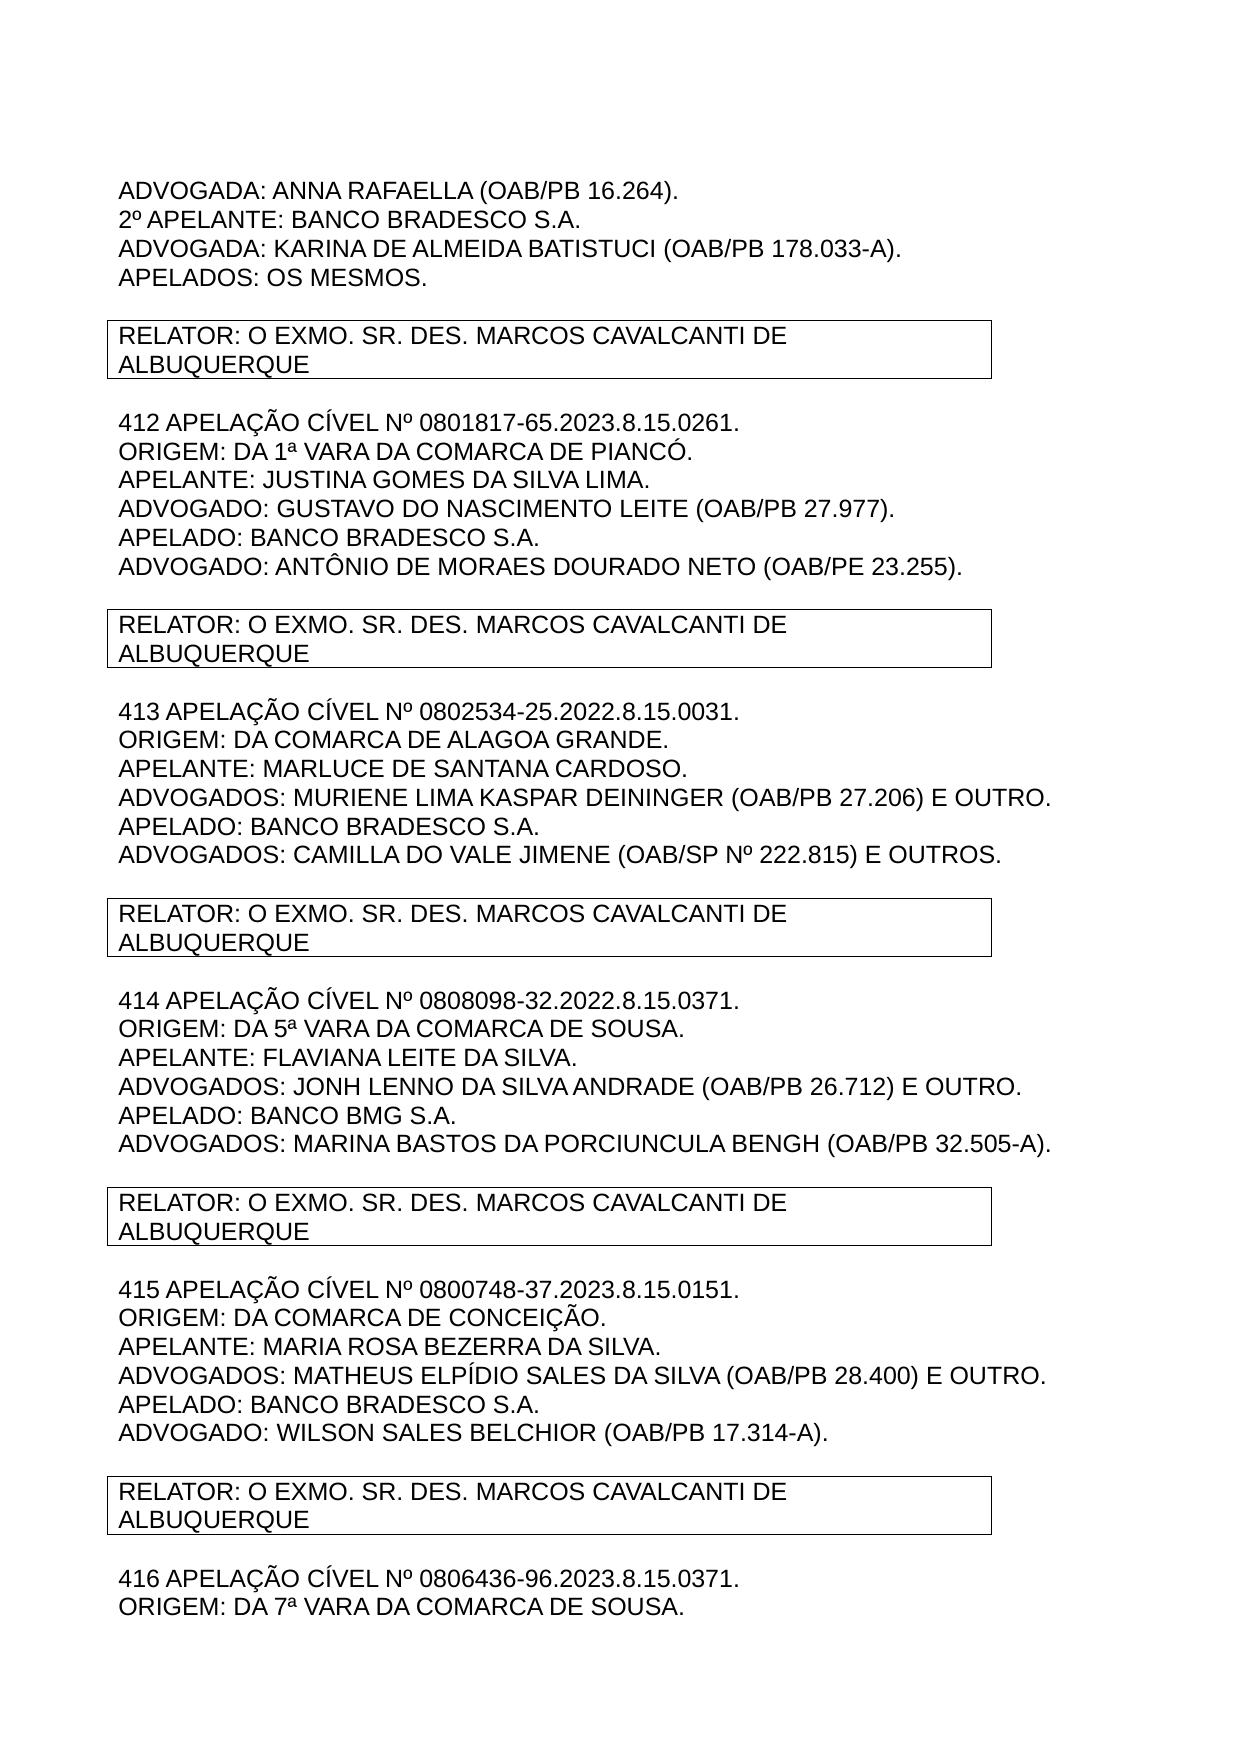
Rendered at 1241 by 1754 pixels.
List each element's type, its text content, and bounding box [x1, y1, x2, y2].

table_header RELATOR: O EXMO. SR. DES. MARCOS CAVALCANTI DE ALBUQUERQUE [108, 1477, 991, 1534]
text ADVOGADOS: MURIENE LIMA KASPAR DEININGER (OAB/PB 27.206) E OUTRO. [118, 783, 1122, 812]
text ADVOGADA: ANNA RAFAELLA (OAB/PB 16.264). [118, 176, 1122, 205]
text 412 APELAÇÃO CÍVEL Nº 0801817-65.2023.8.15.0261. [118, 408, 1122, 437]
text ADVOGADOS: MARINA BASTOS DA PORCIUNCULA BENGH (OAB/PB 32.505-A). [118, 1129, 1122, 1158]
text APELANTE: MARLUCE DE SANTANA CARDOSO. [118, 754, 1122, 783]
text ORIGEM: DA 7ª VARA DA COMARCA DE SOUSA. [118, 1592, 1122, 1621]
text ADVOGADA: KARINA DE ALMEIDA BATISTUCI (OAB/PB 178.033-A). [118, 234, 1122, 263]
text 416 APELAÇÃO CÍVEL Nº 0806436-96.2023.8.15.0371. [118, 1564, 1122, 1592]
text APELANTE: MARIA ROSA BEZERRA DA SILVA. [118, 1332, 1122, 1361]
table_header RELATOR: O EXMO. SR. DES. MARCOS CAVALCANTI DE ALBUQUERQUE [108, 321, 991, 378]
text 413 APELAÇÃO CÍVEL Nº 0802534-25.2022.8.15.0031. [118, 697, 1122, 726]
text APELANTE: FLAVIANA LEITE DA SILVA. [118, 1043, 1122, 1072]
text 415 APELAÇÃO CÍVEL Nº 0800748-37.2023.8.15.0151. [118, 1275, 1122, 1303]
table_header RELATOR: O EXMO. SR. DES. MARCOS CAVALCANTI DE ALBUQUERQUE [108, 899, 991, 956]
table_header RELATOR: O EXMO. SR. DES. MARCOS CAVALCANTI DE ALBUQUERQUE [108, 610, 991, 667]
text ORIGEM: DA 5ª VARA DA COMARCA DE SOUSA. [118, 1014, 1122, 1043]
text ORIGEM: DA 1ª VARA DA COMARCA DE PIANCÓ. [118, 437, 1122, 465]
text ADVOGADOS: MATHEUS ELPÍDIO SALES DA SILVA (OAB/PB 28.400) E OUTRO. [118, 1361, 1122, 1390]
text APELADOS: OS MESMOS. [118, 263, 1122, 291]
text APELADO: BANCO BRADESCO S.A. [118, 523, 1122, 552]
text 414 APELAÇÃO CÍVEL Nº 0808098-32.2022.8.15.0371. [118, 986, 1122, 1014]
text ADVOGADOS: CAMILLA DO VALE JIMENE (OAB/SP Nº 222.815) E OUTROS. [118, 841, 1122, 869]
text APELANTE: JUSTINA GOMES DA SILVA LIMA. [118, 465, 1122, 494]
text APELADO: BANCO BMG S.A. [118, 1101, 1122, 1129]
table_header RELATOR: O EXMO. SR. DES. MARCOS CAVALCANTI DE ALBUQUERQUE [108, 1188, 991, 1245]
text APELADO: BANCO BRADESCO S.A. [118, 812, 1122, 841]
text ADVOGADO: WILSON SALES BELCHIOR (OAB/PB 17.314-A). [118, 1418, 1122, 1447]
text ADVOGADO: ANTÔNIO DE MORAES DOURADO NETO (OAB/PE 23.255). [118, 552, 1122, 580]
text ADVOGADO: GUSTAVO DO NASCIMENTO LEITE (OAB/PB 27.977). [118, 494, 1122, 523]
text ORIGEM: DA COMARCA DE CONCEIÇÃO. [118, 1303, 1122, 1332]
text 2º APELANTE: BANCO BRADESCO S.A. [118, 205, 1122, 234]
text APELADO: BANCO BRADESCO S.A. [118, 1390, 1122, 1418]
text ORIGEM: DA COMARCA DE ALAGOA GRANDE. [118, 726, 1122, 754]
text ADVOGADOS: JONH LENNO DA SILVA ANDRADE (OAB/PB 26.712) E OUTRO. [118, 1072, 1122, 1101]
